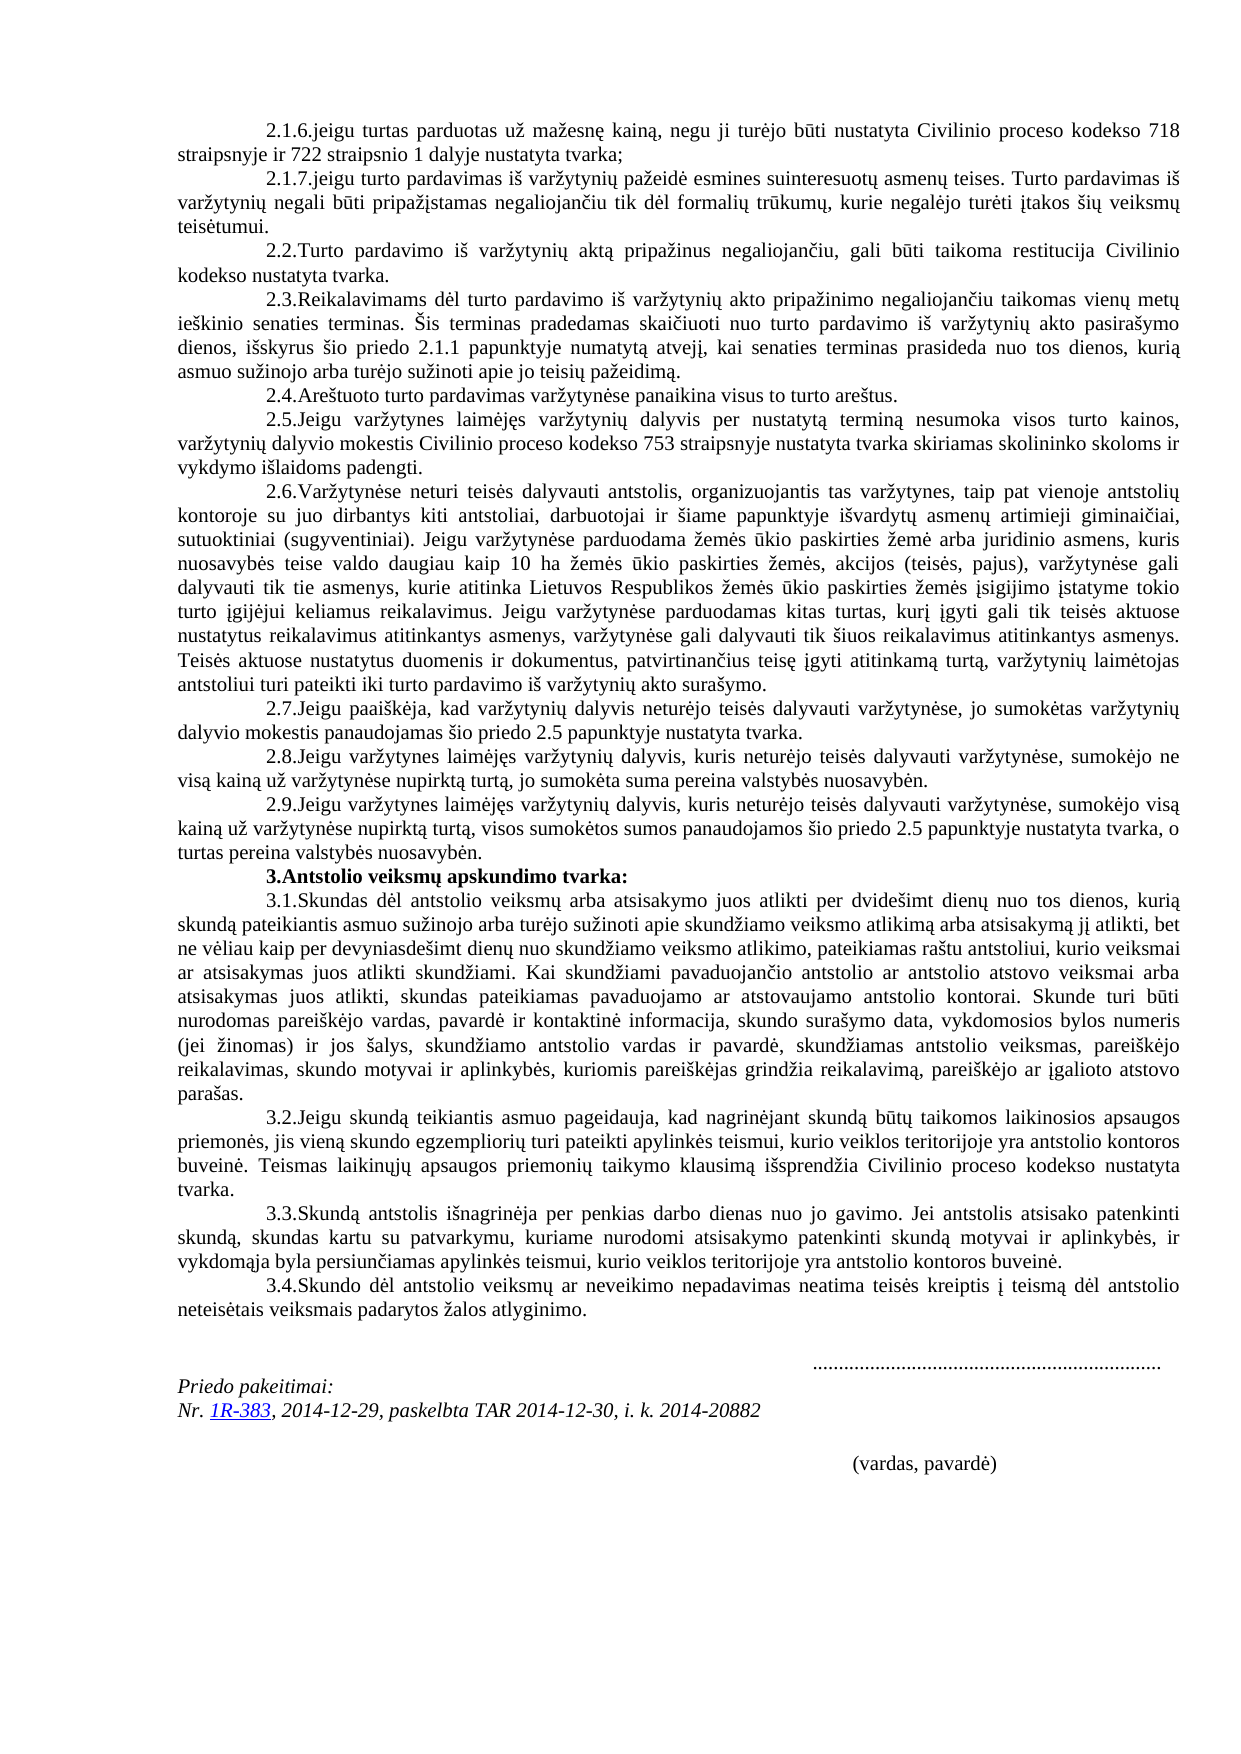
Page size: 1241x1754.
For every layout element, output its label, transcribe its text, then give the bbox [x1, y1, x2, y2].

text 2.3. Reikalavimams dėl turto pardavimo iš varžytynių akto pripažinimo negaliojančiu taikomas vienų metų ieškinio senaties terminas. Šis terminas pradedamas skaičiuoti nuo turto pardavimo iš varžytynių akto pasirašymo dienos, išskyrus šio priedo 2.1.1 papunktyje numatytą atvejį, kai senaties terminas prasideda nuo tos dienos, kurią asmuo sužinojo arba turėjo sužinoti apie jo teisių pažeidimą. [177, 287, 1181, 383]
text 2.7. Jeigu paaiškėja, kad varžytynių dalyvis neturėjo teisės dalyvauti varžytynėse, jo sumokėtas varžytynių dalyvio mokestis panaudojamas šio priedo 2.5 papunktyje nustatyta tvarka. [177, 696, 1181, 744]
text 2.2. Turto pardavimo iš varžytynių aktą pripažinus negaliojančiu, gali būti taikoma restitucija Civilinio kodekso nustatyta tvarka. [177, 238, 1181, 287]
text 2.5. Jeigu varžytynes laimėjęs varžytynių dalyvis per nustatytą terminą nesumoka visos turto kainos, varžytynių dalyvio mokestis Civilinio proceso kodekso 753 straipsnyje nustatyta tvarka skiriamas skolininko skoloms ir vykdymo išlaidoms padengti. [177, 407, 1181, 479]
text 2.1.7. jeigu turto pardavimas iš varžytynių pažeidė esmines suinteresuotų asmenų teises. Turto pardavimas iš varžytynių negali būti pripažįstamas negaliojančiu tik dėl formalių trūkumų, kurie negalėjo turėti įtakos šių veiksmų teisėtumui. [177, 166, 1181, 238]
text 2.8. Jeigu varžytynes laimėjęs varžytynių dalyvis, kuris neturėjo teisės dalyvauti varžytynėse, sumokėjo ne visą kainą už varžytynėse nupirktą turtą, jo sumokėta suma pereina valstybės nuosavybėn. [177, 744, 1181, 792]
text 2.1.6. jeigu turtas parduotas už mažesnę kainą, negu ji turėjo būti nustatyta Civilinio proceso kodekso 718 straipsnyje ir 722 straipsnio 1 dalyje nustatyta tvarka; [177, 118, 1181, 166]
text 3. Antstolio veiksmų apskundimo tvarka: [177, 864, 1181, 888]
text 3.3. Skundą antstolis išnagrinėja per penkias darbo dienas nuo jo gavimo. Jei antstolis atsisako patenkinti skundą, skundas kartu su patvarkymu, kuriame nurodomi atsisakymo patenkinti skundą motyvai ir aplinkybės, ir vykdomąja byla persiunčiamas apylinkės teismui, kurio veiklos teritorijoje yra antstolio kontoros buveinė. [177, 1201, 1181, 1273]
text 3.1. Skundas dėl antstolio veiksmų arba atsisakymo juos atlikti per dvidešimt dienų nuo tos dienos, kurią skundą pateikiantis asmuo sužinojo arba turėjo sužinoti apie skundžiamo veiksmo atlikimą arba atsisakymą jį atlikti, bet ne vėliau kaip per devyniasdešimt dienų nuo skundžiamo veiksmo atlikimo, pateikiamas raštu antstoliui, kurio veiksmai ar atsisakymas juos atlikti skundžiami. Kai skundžiami pavaduojančio antstolio ar antstolio atstovo veiksmai arba atsisakymas juos atlikti, skundas pateikiamas pavaduojamo ar atstovaujamo antstolio kontorai. Skunde turi būti nurodomas pareiškėjo vardas, pavardė ir kontaktinė informacija, skundo surašymo data, vykdomosios bylos numeris (jei žinomas) ir jos šalys, skundžiamo antstolio vardas ir pavardė, skundžiamas antstolio veiksmas, pareiškėjo reikalavimas, skundo motyvai ir aplinkybės, kuriomis pareiškėjas grindžia reikalavimą, pareiškėjo ar įgalioto atstovo parašas. [177, 888, 1181, 1105]
text 3.2. Jeigu skundą teikiantis asmuo pageidauja, kad nagrinėjant skundą būtų taikomos laikinosios apsaugos priemonės, jis vieną skundo egzempliorių turi pateikti apylinkės teismui, kurio veiklos teritorijoje yra antstolio kontoros buveinė. Teismas laikinųjų apsaugos priemonių taikymo klausimą išsprendžia Civilinio proceso kodekso nustatyta tvarka. [177, 1105, 1181, 1201]
text Nr. 1R-383, 2014-12-29, paskelbta TAR 2014-12-30, i. k. 2014-20882 [177, 1398, 1181, 1422]
text 3.4. Skundo dėl antstolio veiksmų ar neveikimo nepadavimas neatima teisės kreiptis į teismą dėl antstolio neteisėtais veiksmais padarytos žalos atlyginimo. [177, 1273, 1181, 1321]
text (vardas, pavardė) [717, 1451, 1181, 1475]
text ................................................................... [177, 1350, 1181, 1374]
text Priedo pakeitimai: [177, 1374, 1181, 1398]
text 2.6. Varžytynėse neturi teisės dalyvauti antstolis, organizuojantis tas varžytynes, taip pat vienoje antstolių kontoroje su juo dirbantys kiti antstoliai, darbuotojai ir šiame papunktyje išvardytų asmenų artimieji giminaičiai, sutuoktiniai (sugyventiniai). Jeigu varžytynėse parduodama žemės ūkio paskirties žemė arba juridinio asmens, kuris nuosavybės teise valdo daugiau kaip 10 ha žemės ūkio paskirties žemės, akcijos (teisės, pajus), varžytynėse gali dalyvauti tik tie asmenys, kurie atitinka Lietuvos Respublikos žemės ūkio paskirties žemės įsigijimo įstatyme tokio turto įgijėjui keliamus reikalavimus. Jeigu varžytynėse parduodamas kitas turtas, kurį įgyti gali tik teisės aktuose nustatytus reikalavimus atitinkantys asmenys, varžytynėse gali dalyvauti tik šiuos reikalavimus atitinkantys asmenys. Teisės aktuose nustatytus duomenis ir dokumentus, patvirtinančius teisę įgyti atitinkamą turtą, varžytynių laimėtojas antstoliui turi pateikti iki turto pardavimo iš varžytynių akto surašymo. [177, 479, 1181, 696]
text 2.4. Areštuoto turto pardavimas varžytynėse panaikina visus to turto areštus. [177, 383, 1181, 407]
text 2.9. Jeigu varžytynes laimėjęs varžytynių dalyvis, kuris neturėjo teisės dalyvauti varžytynėse, sumokėjo visą kainą už varžytynėse nupirktą turtą, visos sumokėtos sumos panaudojamos šio priedo 2.5 papunktyje nustatyta tvarka, o turtas pereina valstybės nuosavybėn. [177, 792, 1181, 864]
